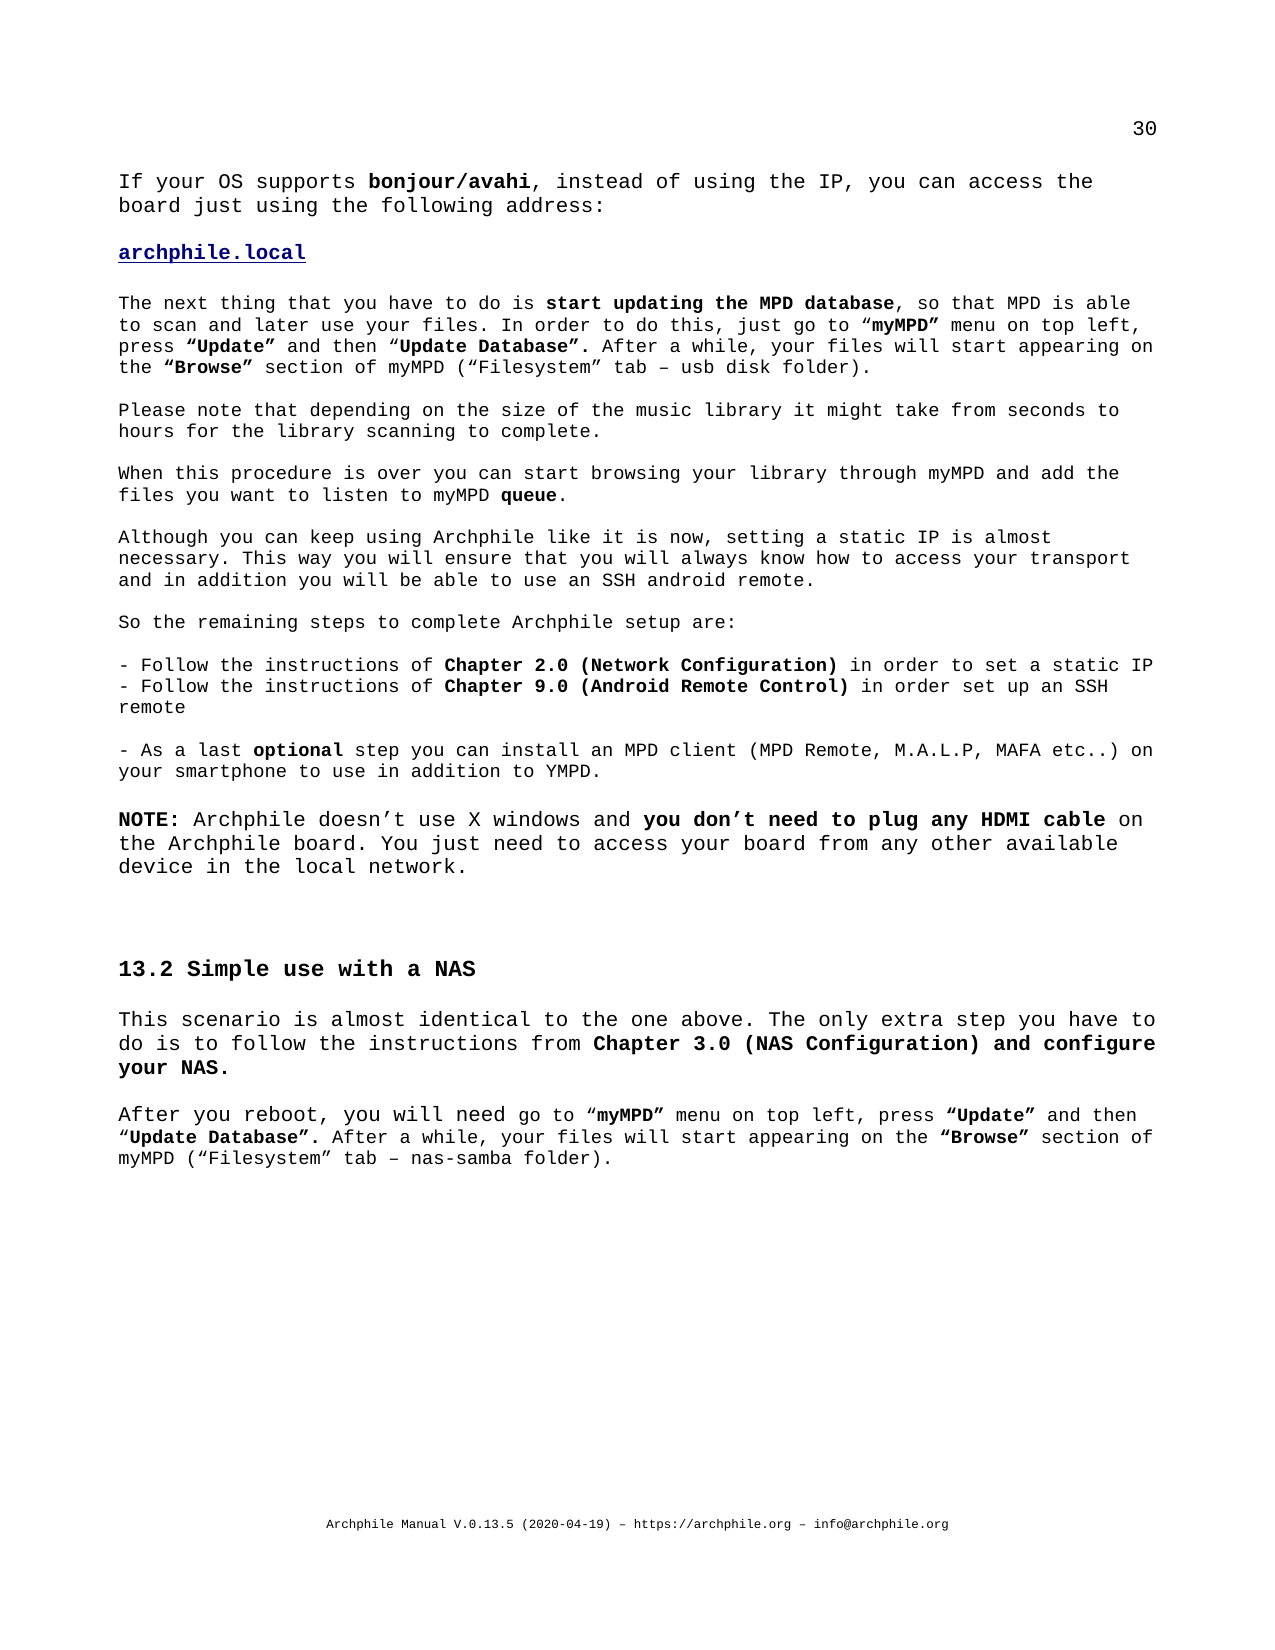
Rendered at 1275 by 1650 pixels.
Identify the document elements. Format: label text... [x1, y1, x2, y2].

text - Follow the instructions of Chapter 2.0 (Network Configuration) in order to set a static IP [118, 655, 1157, 677]
text This scenario is almost identical to the one above. The only extra step you have to do is to follow the instructions from Chapter 3.0 (NAS Configuration) and configure your NAS. [118, 1009, 1157, 1080]
text NOTE: Archphile doesn’t use X windows and you don’t need to plug any HDMI cable on the Archphile board. You just need to access your board from any other available device in the local network. [118, 809, 1157, 880]
text If your OS supports bonjour/avahi, instead of using the IP, you can access the board just using the following address: [118, 171, 1157, 218]
text After you reboot, you will need go to “myMPD” menu on top left, press “Update” and then “Update Database”. After a while, your files will start appearing on the “Browse” section of myMPD (“Filesystem” tab – nas-samba folder). [118, 1104, 1157, 1170]
text Please note that depending on the size of the music library it might take from seconds to hours for the library scanning to complete. [118, 400, 1157, 443]
text So the remaining steps to complete Archphile setup are: [118, 613, 1157, 634]
text When this procedure is over you can start browsing your library through myMPD and add the files you want to listen to myMPD queue. [118, 464, 1157, 507]
text archphile.local [118, 242, 1157, 266]
text 13.2 Simple use with a NAS [118, 958, 1157, 983]
text The next thing that you have to do is start updating the MPD database, so that MPD is able to scan and later use your files. In order to do this, just go to “myMPD” menu on top left, press “Update” and then “Update Database”. After a while, your files will start appearing on the “Browse” section of myMPD (“Filesystem” tab – usb disk folder). [118, 294, 1157, 379]
text - Follow the instructions of Chapter 9.0 (Android Remote Control) in order set up an SSH remote [118, 677, 1157, 719]
text Although you can keep using Archphile like it is now, setting a static IP is almost necessary. This way you will ensure that you will always know how to access your transport and in addition you will be able to use an SSH android remote. [118, 528, 1157, 592]
text - As a last optional step you can install an MPD client (MPD Remote, M.A.L.P, MAFA etc..) on your smartphone to use in addition to YMPD. [118, 740, 1157, 783]
